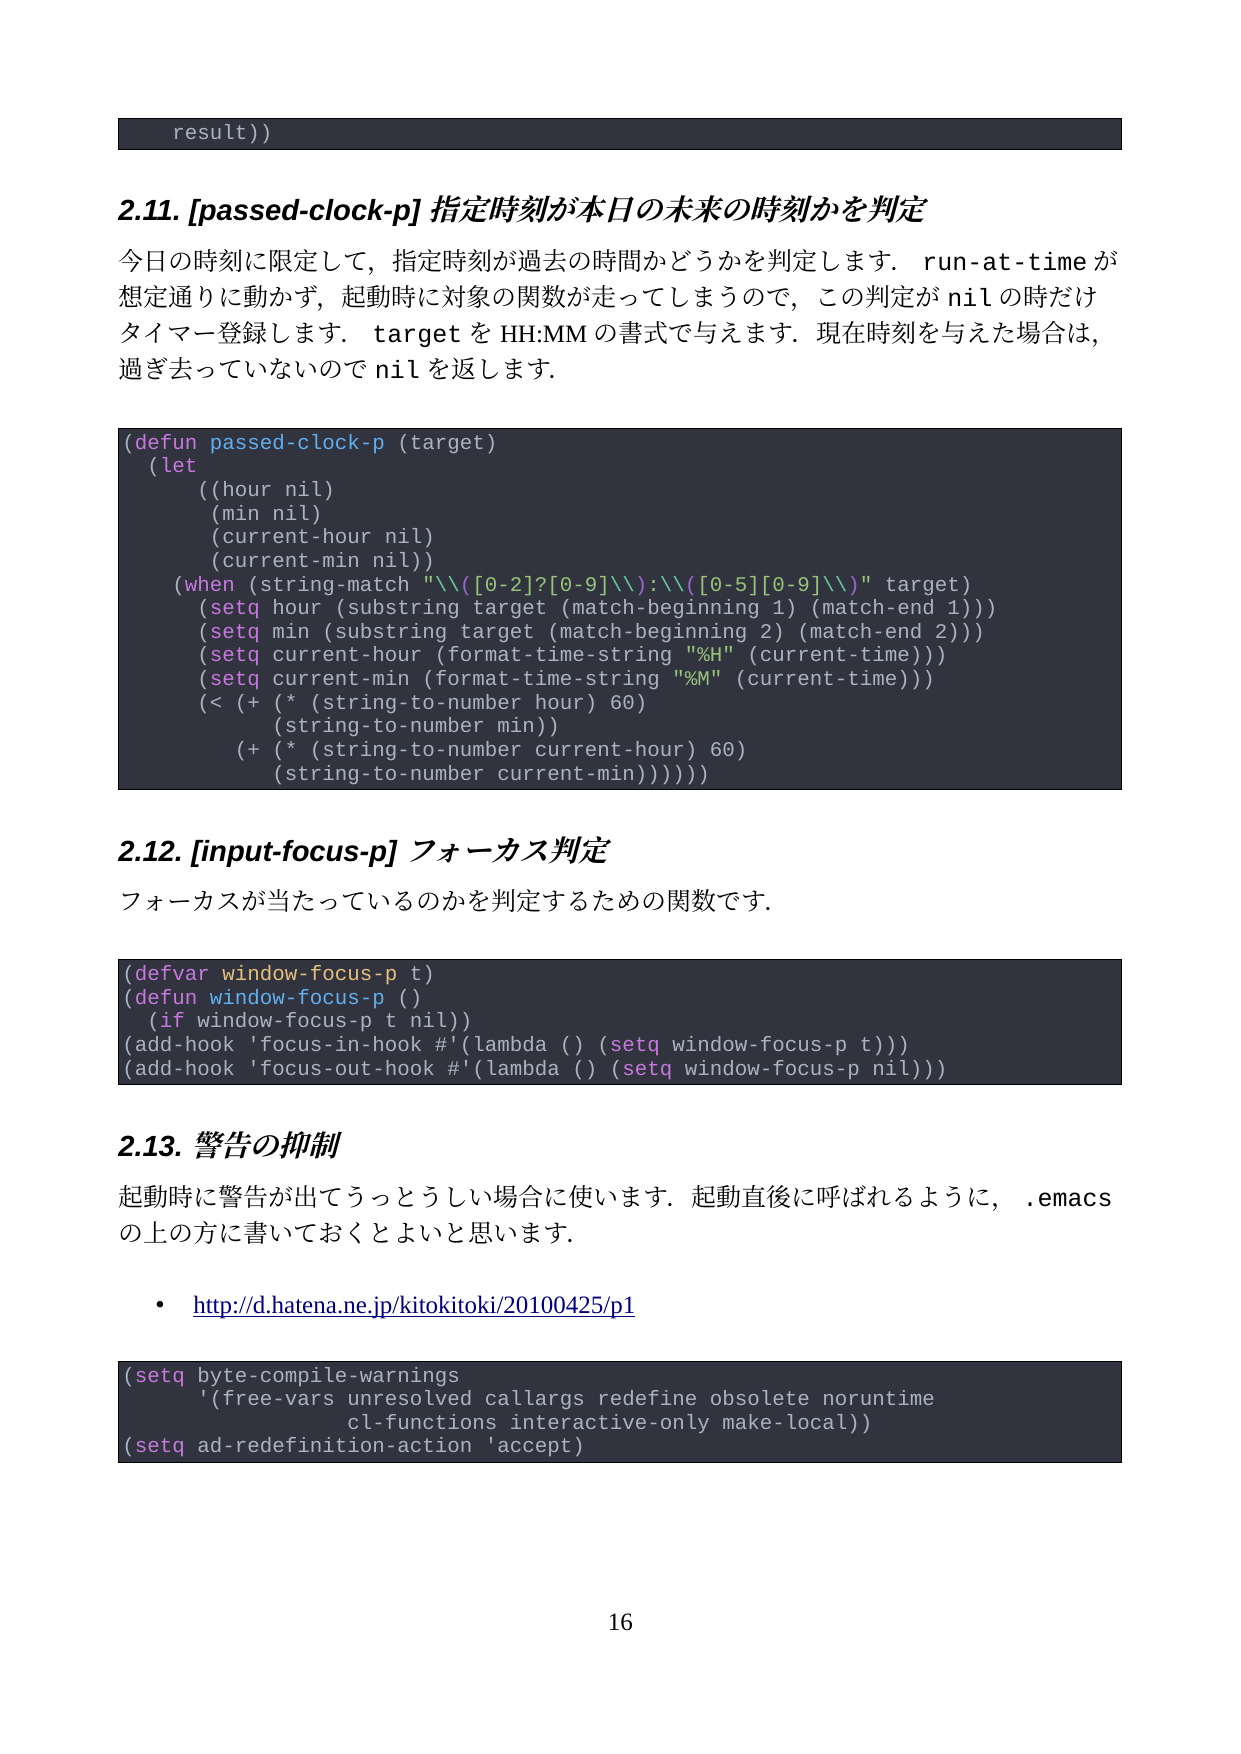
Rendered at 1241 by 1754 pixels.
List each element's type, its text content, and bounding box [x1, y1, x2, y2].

text (setq min (substring target (match-beginning 2) (match-end 2))) [119, 617, 1121, 641]
text (defvar window-focus-p t) [119, 960, 1121, 983]
text cl-functions interactive-only make-local)) [119, 1408, 1121, 1432]
text (+ (* (string-to-number current-hour) 60) [119, 735, 1121, 759]
text (if window-focus-p t nil)) [119, 1007, 1121, 1030]
subtitle [input-focus-p] フォーカス判定 [118, 828, 1122, 869]
text (add-hook 'focus-out-hook #'(lambda () (setq window-focus-p nil))) [119, 1054, 1121, 1084]
text (let [119, 451, 1121, 475]
text (setq byte-compile-warnings [119, 1362, 1121, 1384]
subtitle [passed-clock-p] 指定時刻が本日の未来の時刻かを判定 [118, 187, 1122, 229]
text (setq hour (substring target (match-beginning 1) (match-end 1))) [119, 593, 1121, 617]
text result)) [119, 119, 1121, 149]
subtitle 警告の抑制 [118, 1123, 1122, 1165]
text (setq current-hour (format-time-string "%H" (current-time))) [119, 641, 1121, 664]
text 起動時に警告が出てうっとうしい場合に使います．起動直後に呼ばれるように， .emacs の上の方に書いておくとよいと思います． [118, 1177, 1122, 1278]
text (setq current-min (format-time-string "%M" (current-time))) [119, 664, 1121, 688]
text (when (string-match "\\([0-2]?[0-9]\\):\\([0-5][0-9]\\)" target) [119, 569, 1121, 593]
text フォーカスが当たっているのかを判定するための関数です． [118, 882, 1122, 947]
text (add-hook 'focus-in-hook #'(lambda () (setq window-focus-p t))) [119, 1030, 1121, 1054]
text (string-to-number current-min)))))) [119, 759, 1121, 789]
text ((hour nil) [119, 475, 1121, 499]
text (current-hour nil) [119, 522, 1121, 546]
text (< (+ (* (string-to-number hour) 60) [119, 688, 1121, 711]
list http://d.hatena.ne.jp/kitokitoki/20100425/p1 [156, 1291, 1122, 1348]
text (setq ad-redefinition-action 'accept) [119, 1432, 1121, 1462]
text 今日の時刻に限定して，指定時刻が過去の時間かどうかを判定します． run-at-time が想定通りに動かず，起動時に対象の関数が走ってしまうので，この判定が nil の時だけタイマー登録します． target を HH:MM の書式で与えます．現在時刻を与えた場合は，過ぎ去っていないので nil を返します． [118, 241, 1122, 415]
text (string-to-number min)) [119, 711, 1121, 735]
text (defun passed-clock-p (target) [119, 429, 1121, 451]
text '(free-vars unresolved callargs redefine obsolete noruntime [119, 1384, 1121, 1408]
text (current-min nil)) [119, 546, 1121, 569]
text (defun window-focus-p () [119, 983, 1121, 1007]
text (min nil) [119, 499, 1121, 522]
